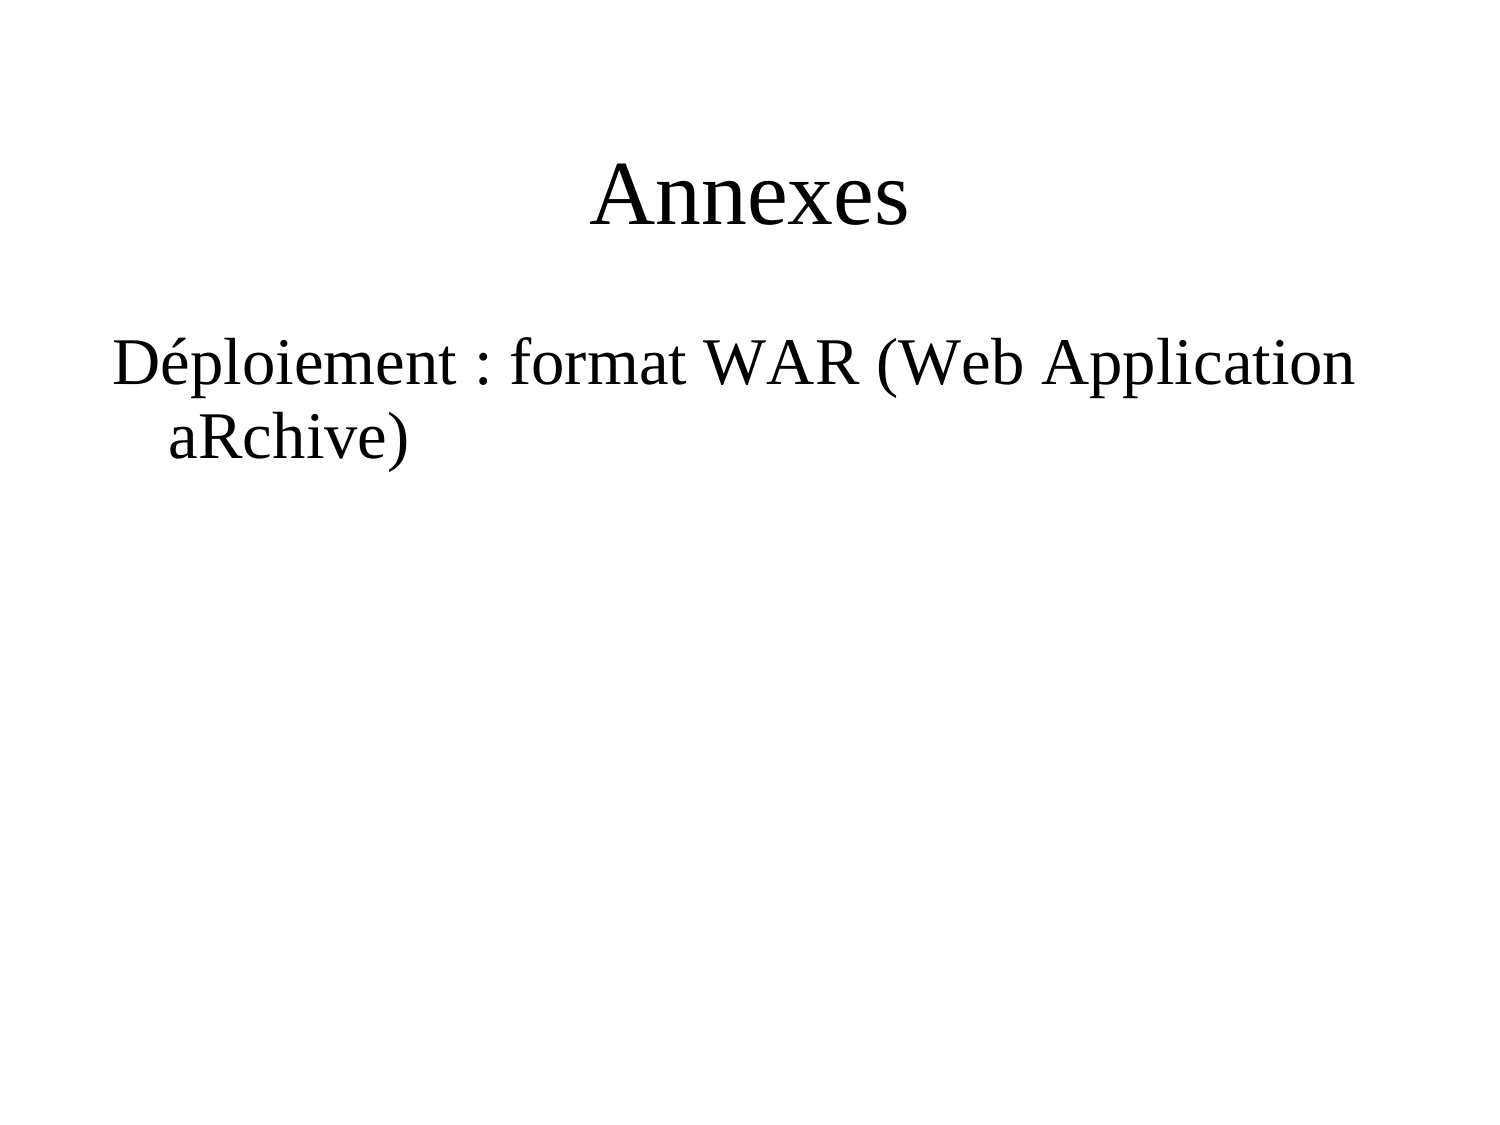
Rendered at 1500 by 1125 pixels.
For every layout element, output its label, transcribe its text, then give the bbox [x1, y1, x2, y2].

list Déploiement : format WAR (Web Application aRchive) [112, 324, 1388, 986]
title Annexes [112, 107, 1388, 281]
